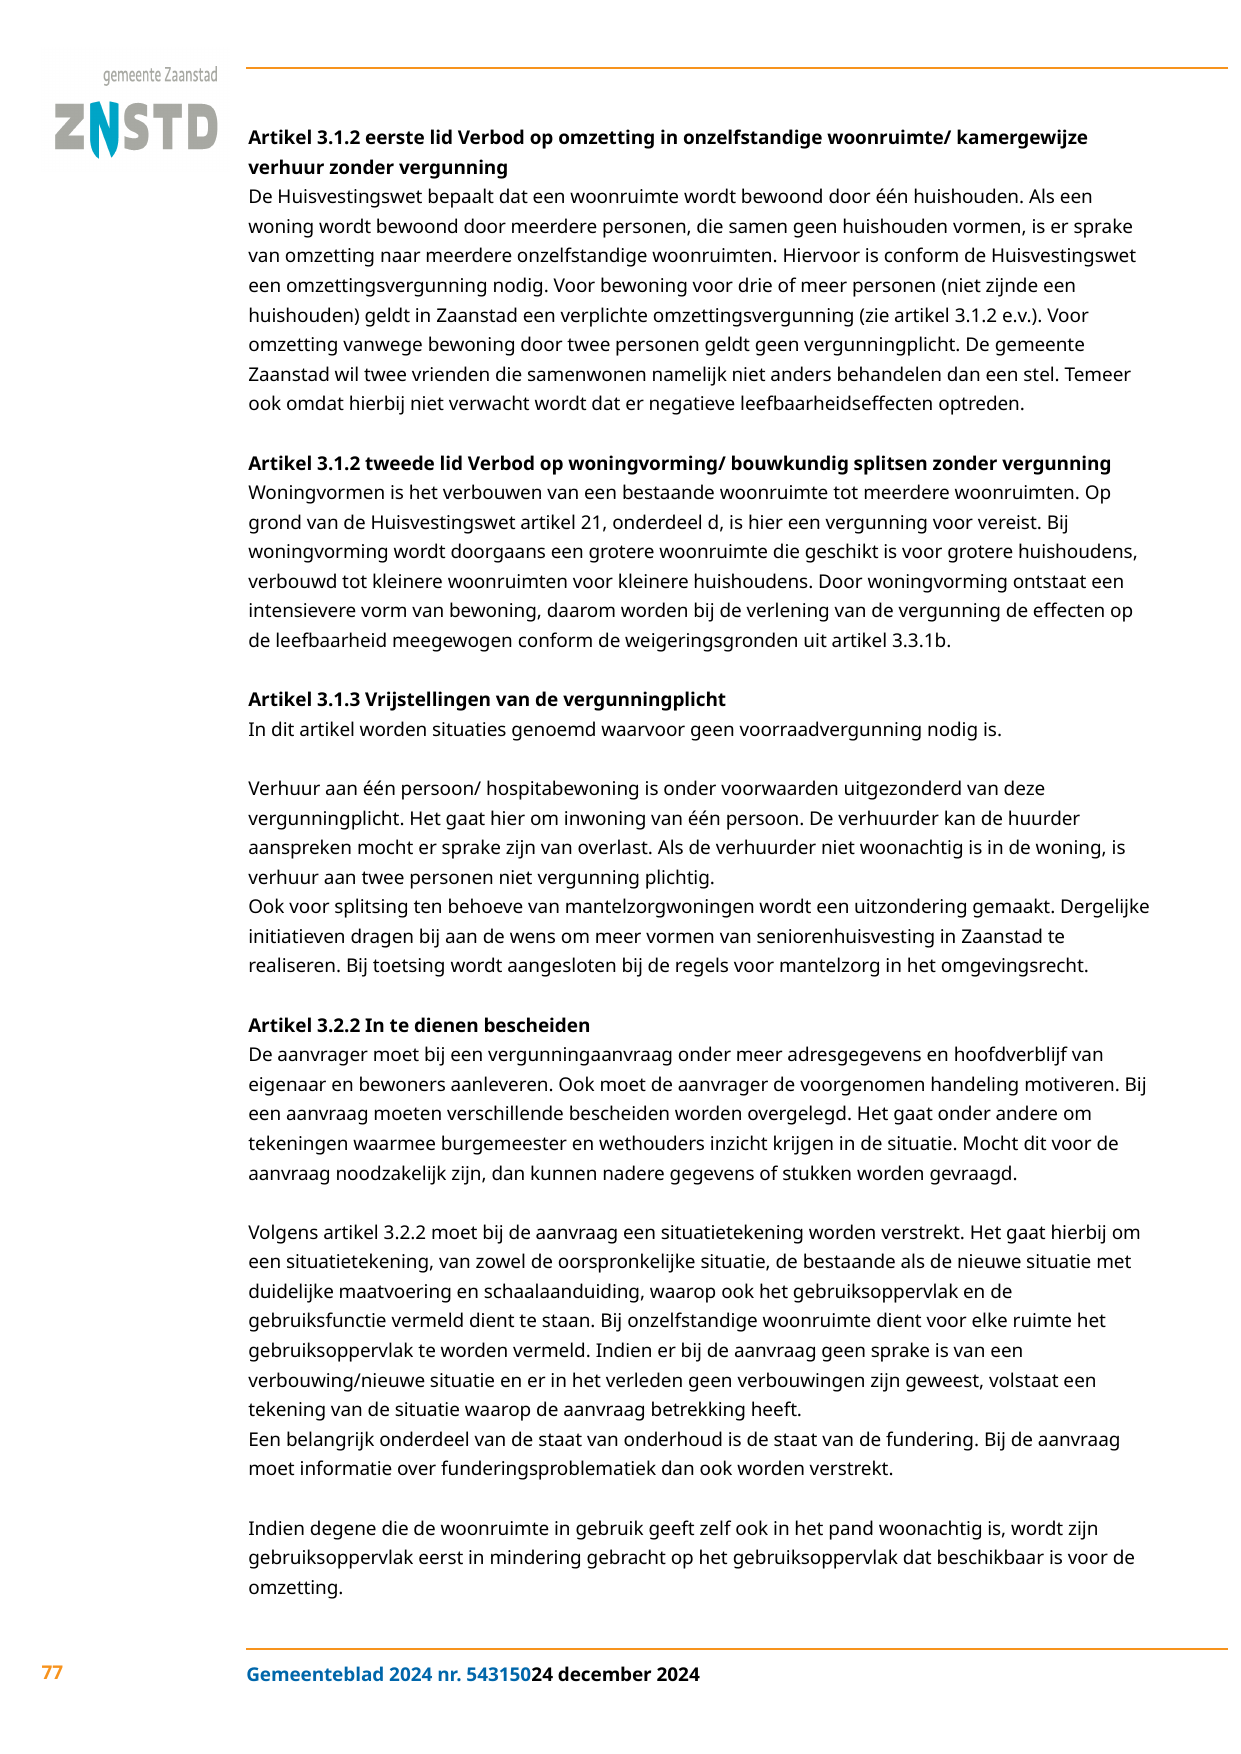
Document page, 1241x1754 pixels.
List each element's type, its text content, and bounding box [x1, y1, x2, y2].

picture [41, 47, 231, 172]
text Artikel 3.1.3 Vrijstellingen van de vergunningplicht [248, 686, 1152, 712]
text Artikel 3.1.2 tweede lid Verbod op woningvorming/ bouwkundig splitsen zonder vergunning [248, 450, 1152, 476]
text Volgens artikel 3.2.2 moet bij de aanvraag een situatietekening worden verstrekt. Het gaat hierbij om een situatietekening, van zowel de oorspronkelijke situatie, de bestaande als de nieuwe situatie met duidelijke maatvoering en schaalaanduiding, waarop ook het gebruiksoppervlak en de gebruiksfunctie vermeld dient te staan. Bij onzelfstandige woonruimte dient voor elke ruimte het gebruiksoppervlak te worden vermeld. Indien er bij de aanvraag geen sprake is van een verbouwing/nieuwe situatie en er in het verleden geen verbouwingen zijn geweest, volstaat een tekening van de situatie waarop de aanvraag betrekking heeft. [248, 1219, 1152, 1422]
text Woningvormen is het verbouwen van een bestaande woonruimte tot meerdere woonruimten. Op grond van de Huisvestingswet artikel 21, onderdeel d, is hier een vergunning voor vereist. Bij woningvorming wordt doorgaans een grotere woonruimte die geschikt is voor grotere huishoudens, verbouwd tot kleinere woonruimten voor kleinere huishoudens. Door woningvorming ontstaat een intensievere vorm van bewoning, daarom worden bij de verlening van de vergunning de effecten op de leefbaarheid meegewogen conform de weigeringsgronden uit artikel 3.3.1b. [248, 479, 1152, 653]
text Verhuur aan één persoon/ hospitabewoning is onder voorwaarden uitgezonderd van deze vergunningplicht. Het gaat hier om inwoning van één persoon. De verhuurder kan de huurder aanspreken mocht er sprake zijn van overlast. Als de verhuurder niet woonachtig is in de woning, is verhuur aan twee personen niet vergunning plichtig. [248, 775, 1152, 890]
text In dit artikel worden situaties genoemd waarvoor geen voorraadvergunning nodig is. [248, 716, 1152, 742]
text Indien degene die de woonruimte in gebruik geeft zelf ook in het pand woonachtig is, wordt zijn gebruiksoppervlak eerst in mindering gebracht op het gebruiksoppervlak dat beschikbaar is voor de omzetting. [248, 1515, 1152, 1600]
text Ook voor splitsing ten behoeve van mantelzorgwoningen wordt een uitzondering gemaakt. Dergelijke initiatieven dragen bij aan de wens om meer vormen van seniorenhuisvesting in Zaanstad te realiseren. Bij toetsing wordt aangesloten bij de regels voor mantelzorg in het omgevingsrecht. [248, 893, 1152, 978]
text De aanvrager moet bij een vergunningaanvraag onder meer adresgegevens en hoofdverblijf van eigenaar en bewoners aanleveren. Ook moet de aanvrager de voorgenomen handeling motiveren. Bij een aanvraag moeten verschillende bescheiden worden overgelegd. Het gaat onder andere om tekeningen waarmee burgemeester en wethouders inzicht krijgen in de situatie. Mocht dit voor de aanvraag noodzakelijk zijn, dan kunnen nadere gegevens of stukken worden gevraagd. [248, 1041, 1152, 1186]
text De Huisvestingswet bepaalt dat een woonruimte wordt bewoond door één huishouden. Als een woning wordt bewoond door meerdere personen, die samen geen huishouden vormen, is er sprake van omzetting naar meerdere onzelfstandige woonruimten. Hiervoor is conform de Huisvestingswet een omzettingsvergunning nodig. Voor bewoning voor drie of meer personen (niet zijnde een huishouden) geldt in Zaanstad een verplichte omzettingsvergunning (zie artikel 3.1.2 e.v.). Voor omzetting vanwege bewoning door twee personen geldt geen vergunningplicht. De gemeente Zaanstad wil twee vrienden die samenwonen namelijk niet anders behandelen dan een stel. Temeer ook omdat hierbij niet verwacht wordt dat er negatieve leefbaarheidseffecten optreden. [248, 183, 1152, 416]
text Een belangrijk onderdeel van de staat van onderhoud is de staat van de fundering. Bij de aanvraag moet informatie over funderingsproblematiek dan ook worden verstrekt. [248, 1426, 1152, 1481]
text Artikel 3.2.2 In te dienen bescheiden [248, 1012, 1152, 1038]
text Artikel 3.1.2 eerste lid Verbod op omzetting in onzelfstandige woonruimte/ kamergewijze verhuur zonder vergunning [248, 124, 1152, 180]
